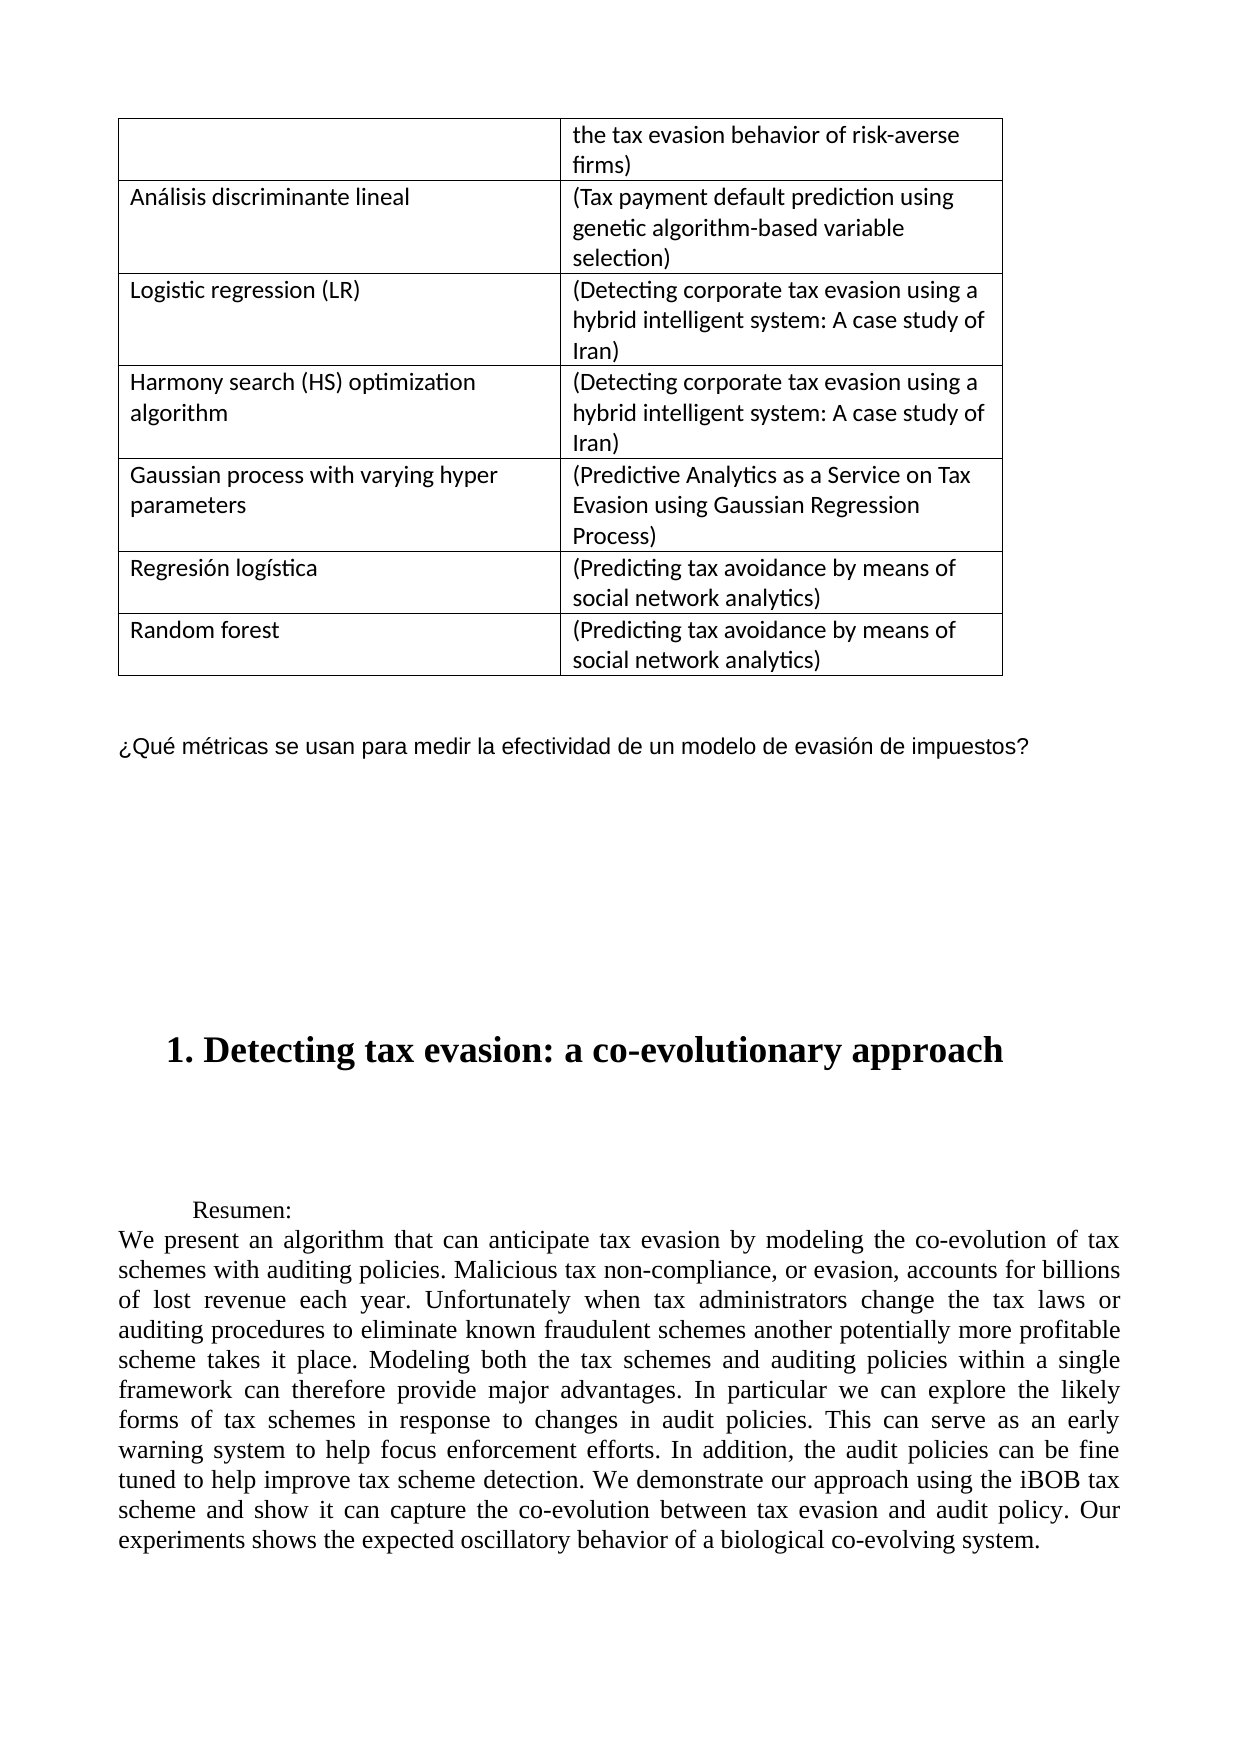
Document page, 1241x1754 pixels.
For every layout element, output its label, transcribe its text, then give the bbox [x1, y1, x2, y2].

table_cell the tax evasion behavior of risk-averse firms) [561, 119, 1002, 180]
table_header Detecting tax evasion: a co-evolutionary approach [127, 931, 1122, 1166]
table_cell Gaussian process with varying hyper parameters [119, 459, 560, 551]
table_cell Logistic regression (LR) [119, 274, 560, 365]
table_cell (Detecting corporate tax evasion using a hybrid intelligent system: A case study of Iran) [561, 274, 1002, 365]
table_cell Harmony search (HS) optimization algorithm [119, 366, 560, 458]
text Resumen: [118, 1195, 1122, 1224]
table_cell Análisis discriminante lineal [119, 181, 560, 273]
table_cell [119, 119, 560, 180]
text We present an algorithm that can anticipate tax evasion by modeling the co-evolution of tax schemes with auditing policies. Malicious tax non-compliance, or evasion, accounts for billions of lost revenue each year. Unfortunately when tax administrators change the tax laws or auditing procedures to eliminate known fraudulent schemes another potentially more profitable scheme takes it place. Modeling both the tax schemes and auditing policies within a single framework can therefore provide major advantages. In particular we can explore the likely forms of tax schemes in response to changes in audit policies. This can serve as an early warning system to help focus enforcement efforts. In addition, the audit policies can be fine tuned to help improve tax scheme detection. We demonstrate our approach using the iBOB tax scheme and show it can capture the co-evolution between tax evasion and audit policy. Our experiments shows the expected oscillatory behavior of a biological co-evolving system. [118, 1224, 1122, 1554]
table_cell (Tax payment default prediction using genetic algorithm-based variable selection) [561, 181, 1002, 273]
table_cell (Predicting tax avoidance by means of social network analytics) [561, 552, 1002, 613]
table_cell Random forest [119, 614, 560, 675]
table_cell (Predictive Analytics as a Service on Tax Evasion using Gaussian Regression Process) [561, 459, 1002, 551]
table_header [118, 931, 127, 1166]
table_cell (Detecting corporate tax evasion using a hybrid intelligent system: A case study of Iran) [561, 366, 1002, 458]
table_cell (Predicting tax avoidance by means of social network analytics) [561, 614, 1002, 675]
table_cell Regresión logística [119, 552, 560, 613]
text ¿Qué métricas se usan para medir la efectividad de un modelo de evasión de impuestos? [118, 733, 1122, 760]
